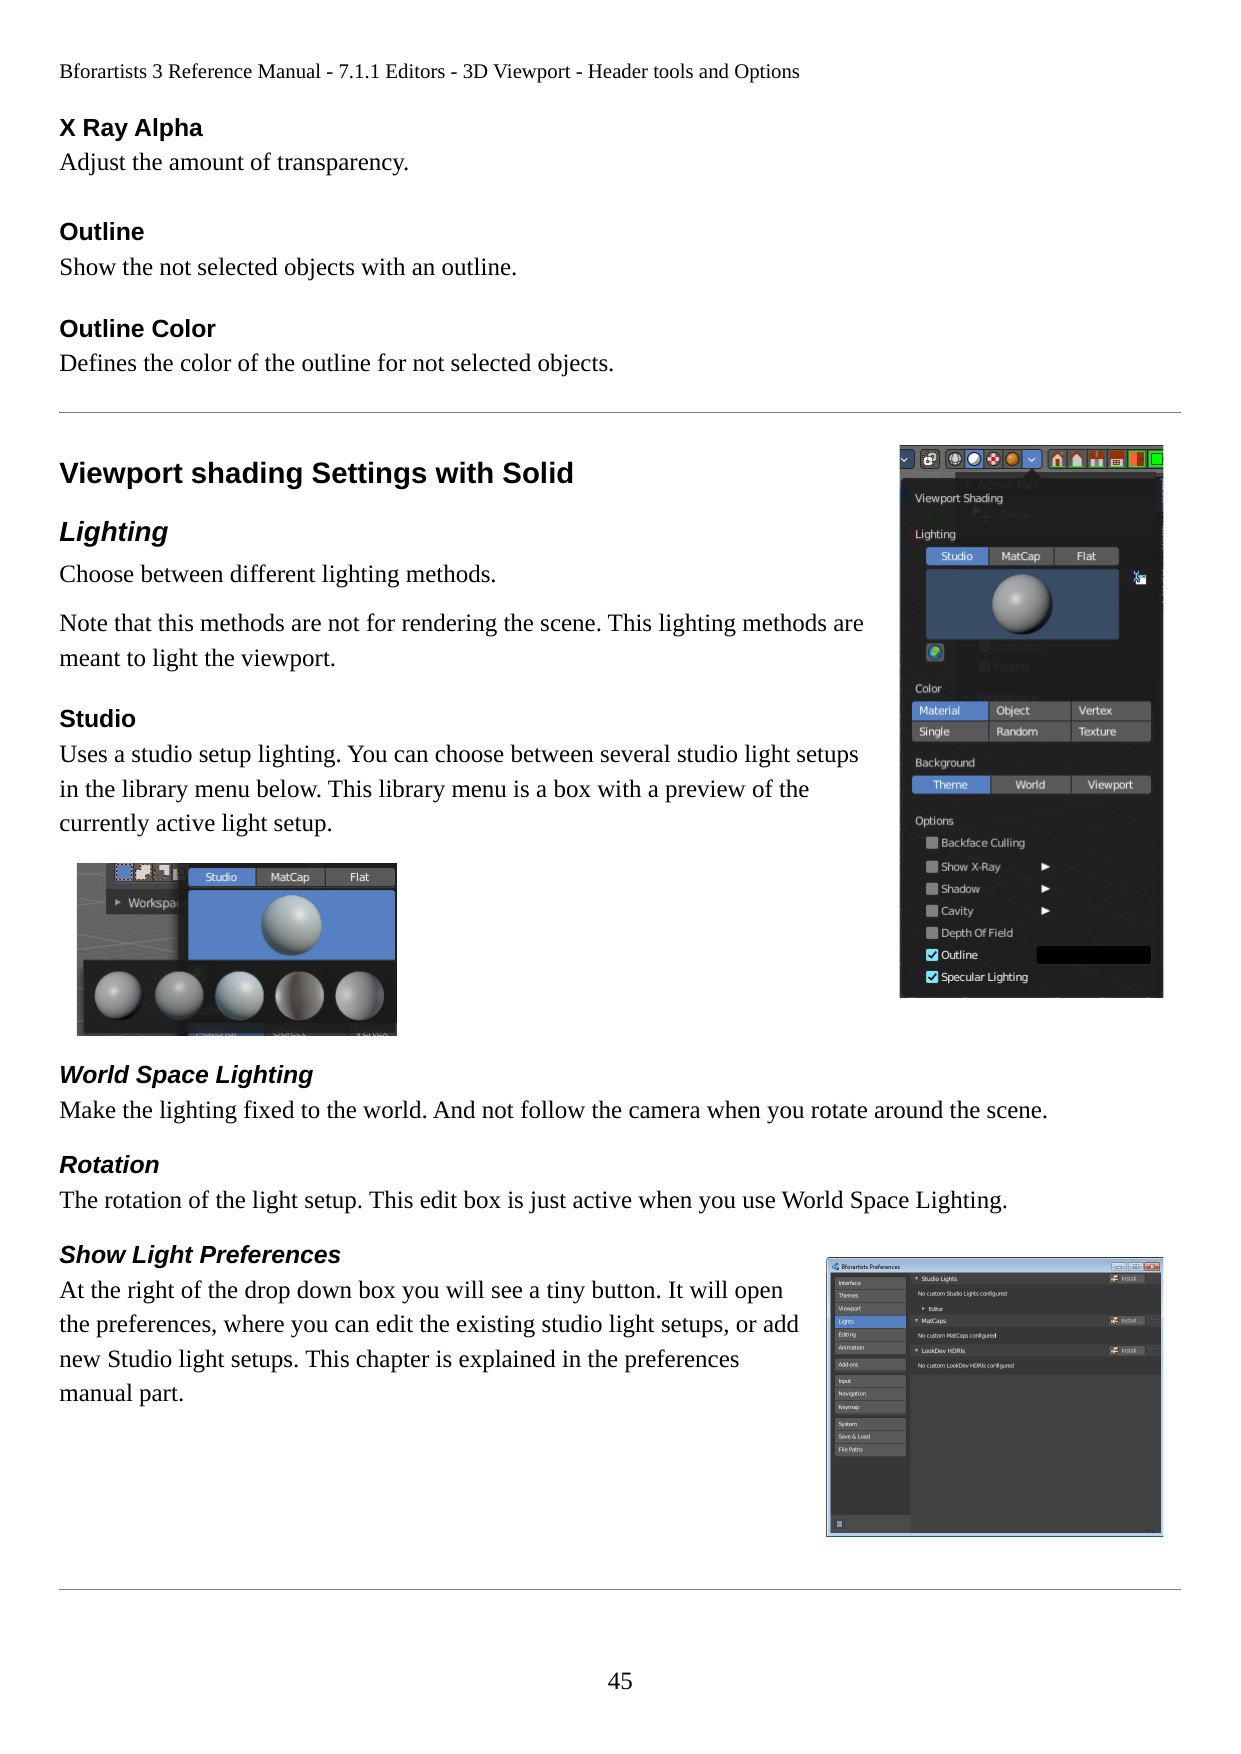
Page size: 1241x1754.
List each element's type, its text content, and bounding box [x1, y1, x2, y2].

subtitle [1164, 704, 1181, 733]
picture [76, 863, 397, 1036]
subtitle Lighting [59, 515, 899, 547]
subtitle X Ray Alpha [59, 113, 1181, 141]
picture [826, 1257, 1164, 1537]
subtitle World Space Lighting [59, 1060, 1181, 1088]
text Make the lighting fixed to the world. And not follow the camera when you rotate around the scene. [59, 1095, 1181, 1123]
text Choose between different lighting methods. [59, 559, 899, 588]
text Adjust the amount of transparency. [59, 147, 1181, 176]
text Note that this methods are not for rendering the scene. This lighting methods are meant to light the viewport. [59, 608, 899, 672]
subtitle Rotation [59, 1150, 1181, 1178]
text Defines the color of the outline for not selected objects. [59, 348, 1181, 377]
text Uses a studio setup lighting. You can choose between several studio light setups in the library menu below. This library menu is a box with a preview of the currently active light setup. [59, 739, 899, 837]
text Show the not selected objects with an outline. [59, 252, 1181, 281]
text The rotation of the light setup. This edit box is just active when you use World Space Lighting. [59, 1185, 1181, 1213]
subtitle Outline Color [59, 314, 1181, 342]
subtitle Viewport shading Settings with Solid [59, 456, 899, 490]
picture [899, 445, 1164, 998]
subtitle [1164, 515, 1181, 547]
subtitle Studio [59, 704, 899, 733]
subtitle Show Light Preferences [59, 1240, 1181, 1269]
subtitle Outline [59, 217, 1181, 246]
text At the right of the drop down box you will see a tiny button. It will open the preferences, where you can edit the existing studio light setups, or add new Studio light setups. This chapter is explained in the preferences manual part. [59, 1275, 826, 1407]
